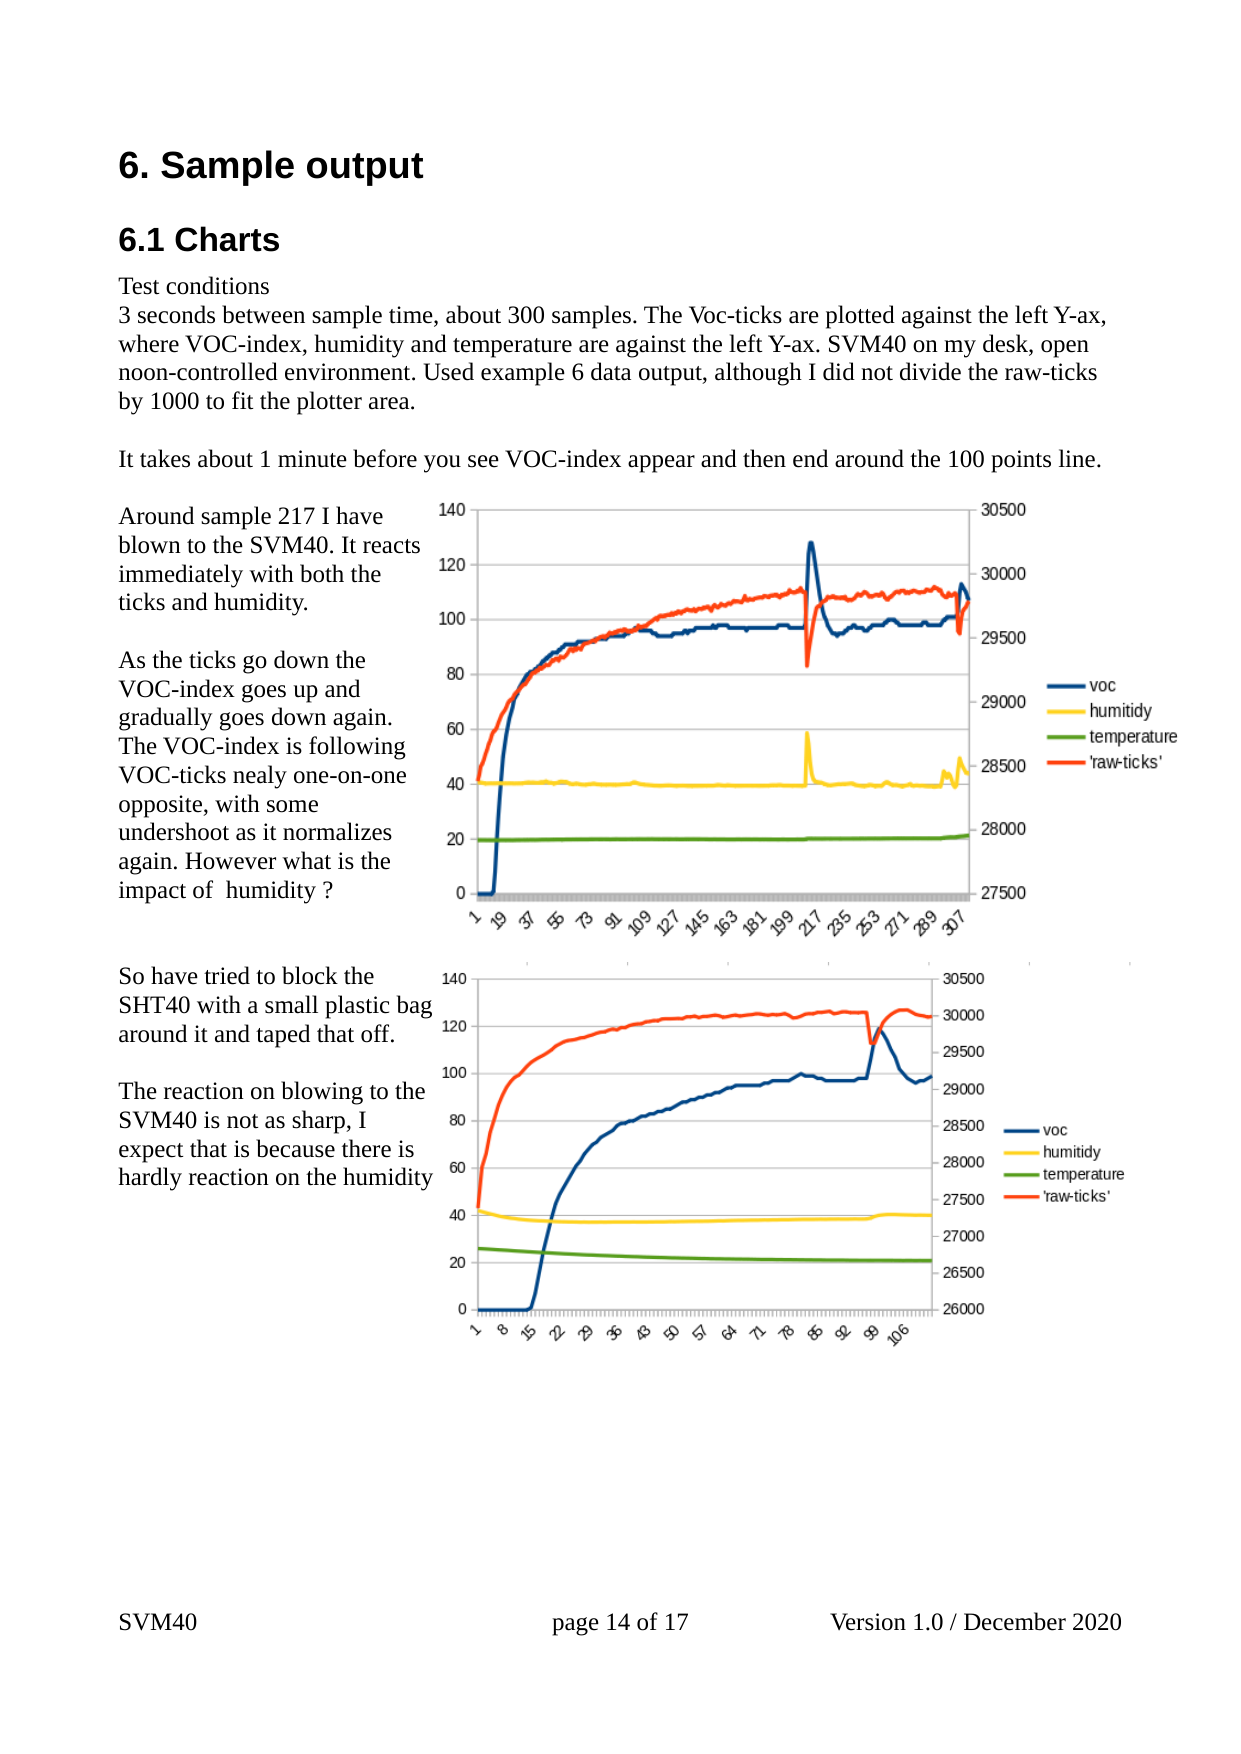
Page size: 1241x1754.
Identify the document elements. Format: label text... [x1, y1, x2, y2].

text As the ticks go down the VOC-index goes up and gradually goes down again. The VOC-index is following VOC-ticks nealy one-on-one opposite, with some undershoot as it normalizes again. However what is the impact of humidity ? [118, 645, 424, 904]
text 3 seconds between sample time, about 300 samples. The Voc-ticks are plotted against the left Y-ax, where VOC-index, humidity and temperature are against the left Y-ax. SVM40 on my desk, open noon-controlled environment. Used example 6 data output, although I did not divide the raw-ticks by 1000 to fit the plotter area. [118, 300, 1122, 415]
picture [424, 498, 1183, 944]
text It takes about 1 minute before you see VOC-index appear and then end around the 100 points line. [118, 444, 1122, 472]
subtitle 6.1 Charts [118, 220, 1122, 259]
text Around sample 217 I have blown to the SVM40. It reacts immediately with both the ticks and humidity. [118, 501, 424, 616]
picture [436, 962, 1136, 1353]
text The reaction on blowing to the SVM40 is not as sharp, I expect that is because there is hardly reaction on the humidity [118, 1076, 436, 1191]
text Test conditions [118, 271, 1122, 300]
subtitle 6. Sample output [118, 143, 1122, 187]
text So have tried to block the SHT40 with a small plastic bag around it and taped that off. [118, 961, 1122, 1047]
